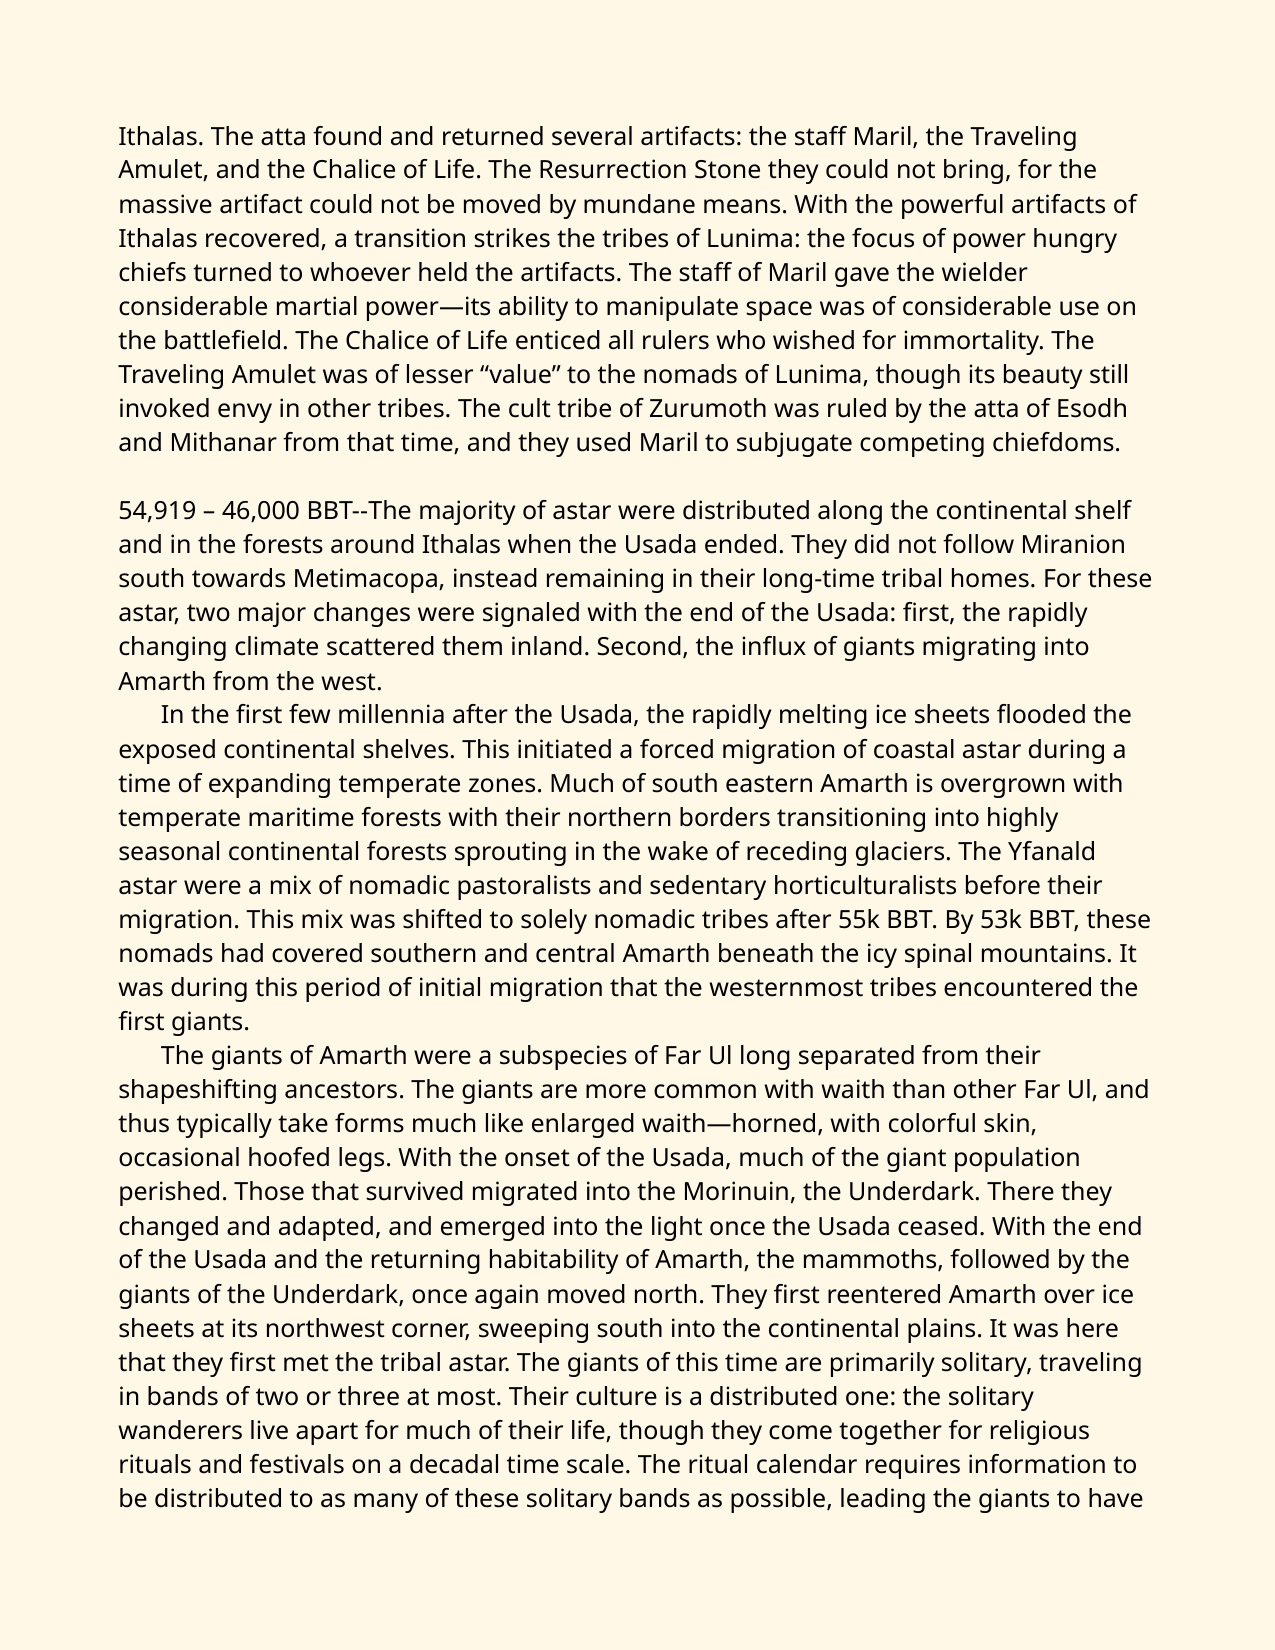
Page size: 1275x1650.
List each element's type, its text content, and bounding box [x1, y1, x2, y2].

text The giants of Amarth were a subspecies of Far Ul long separated from their shapeshifting ancestors. The giants are more common with waith than other Far Ul, and thus typically take forms much like enlarged waith—horned, with colorful skin, occasional hoofed legs. With the onset of the Usada, much of the giant population perished. Those that survived migrated into the Morinuin, the Underdark. There they changed and adapted, and emerged into the light once the Usada ceased. With the end of the Usada and the returning habitability of Amarth, the mammoths, followed by the giants of the Underdark, once again moved north. They first reentered Amarth over ice sheets at its northwest corner, sweeping south into the continental plains. It was here that they first met the tribal astar. The giants of this time are primarily solitary, traveling in bands of two or three at most. Their culture is a distributed one: the solitary wanderers live apart for much of their life, though they come together for religious rituals and festivals on a decadal time scale. The ritual calendar requires information to be distributed to as many of these solitary bands as possible, leading the giants to have [118, 1038, 1157, 1515]
text 54,919 – 46,000 BBT--The majority of astar were distributed along the continental shelf and in the forests around Ithalas when the Usada ended. They did not follow Miranion south towards Metimacopa, instead remaining in their long-time tribal homes. For these astar, two major changes were signaled with the end of the Usada: first, the rapidly changing climate scattered them inland. Second, the influx of giants migrating into Amarth from the west. [118, 493, 1157, 697]
text In the first few millennia after the Usada, the rapidly melting ice sheets flooded the exposed continental shelves. This initiated a forced migration of coastal astar during a time of expanding temperate zones. Much of south eastern Amarth is overgrown with temperate maritime forests with their northern borders transitioning into highly seasonal continental forests sprouting in the wake of receding glaciers. The Yfanald astar were a mix of nomadic pastoralists and sedentary horticulturalists before their migration. This mix was shifted to solely nomadic tribes after 55k BBT. By 53k BBT, these nomads had covered southern and central Amarth beneath the icy spinal mountains. It was during this period of initial migration that the westernmost tribes encountered the first giants. [118, 697, 1157, 1038]
text Ithalas. The atta found and returned several artifacts: the staff Maril, the Traveling Amulet, and the Chalice of Life. The Resurrection Stone they could not bring, for the massive artifact could not be moved by mundane means. With the powerful artifacts of Ithalas recovered, a transition strikes the tribes of Lunima: the focus of power hungry chiefs turned to whoever held the artifacts. The staff of Maril gave the wielder considerable martial power—its ability to manipulate space was of considerable use on the battlefield. The Chalice of Life enticed all rulers who wished for immortality. The Traveling Amulet was of lesser “value” to the nomads of Lunima, though its beauty still invoked envy in other tribes. The cult tribe of Zurumoth was ruled by the atta of Esodh and Mithanar from that time, and they used Maril to subjugate competing chiefdoms. [118, 118, 1157, 459]
